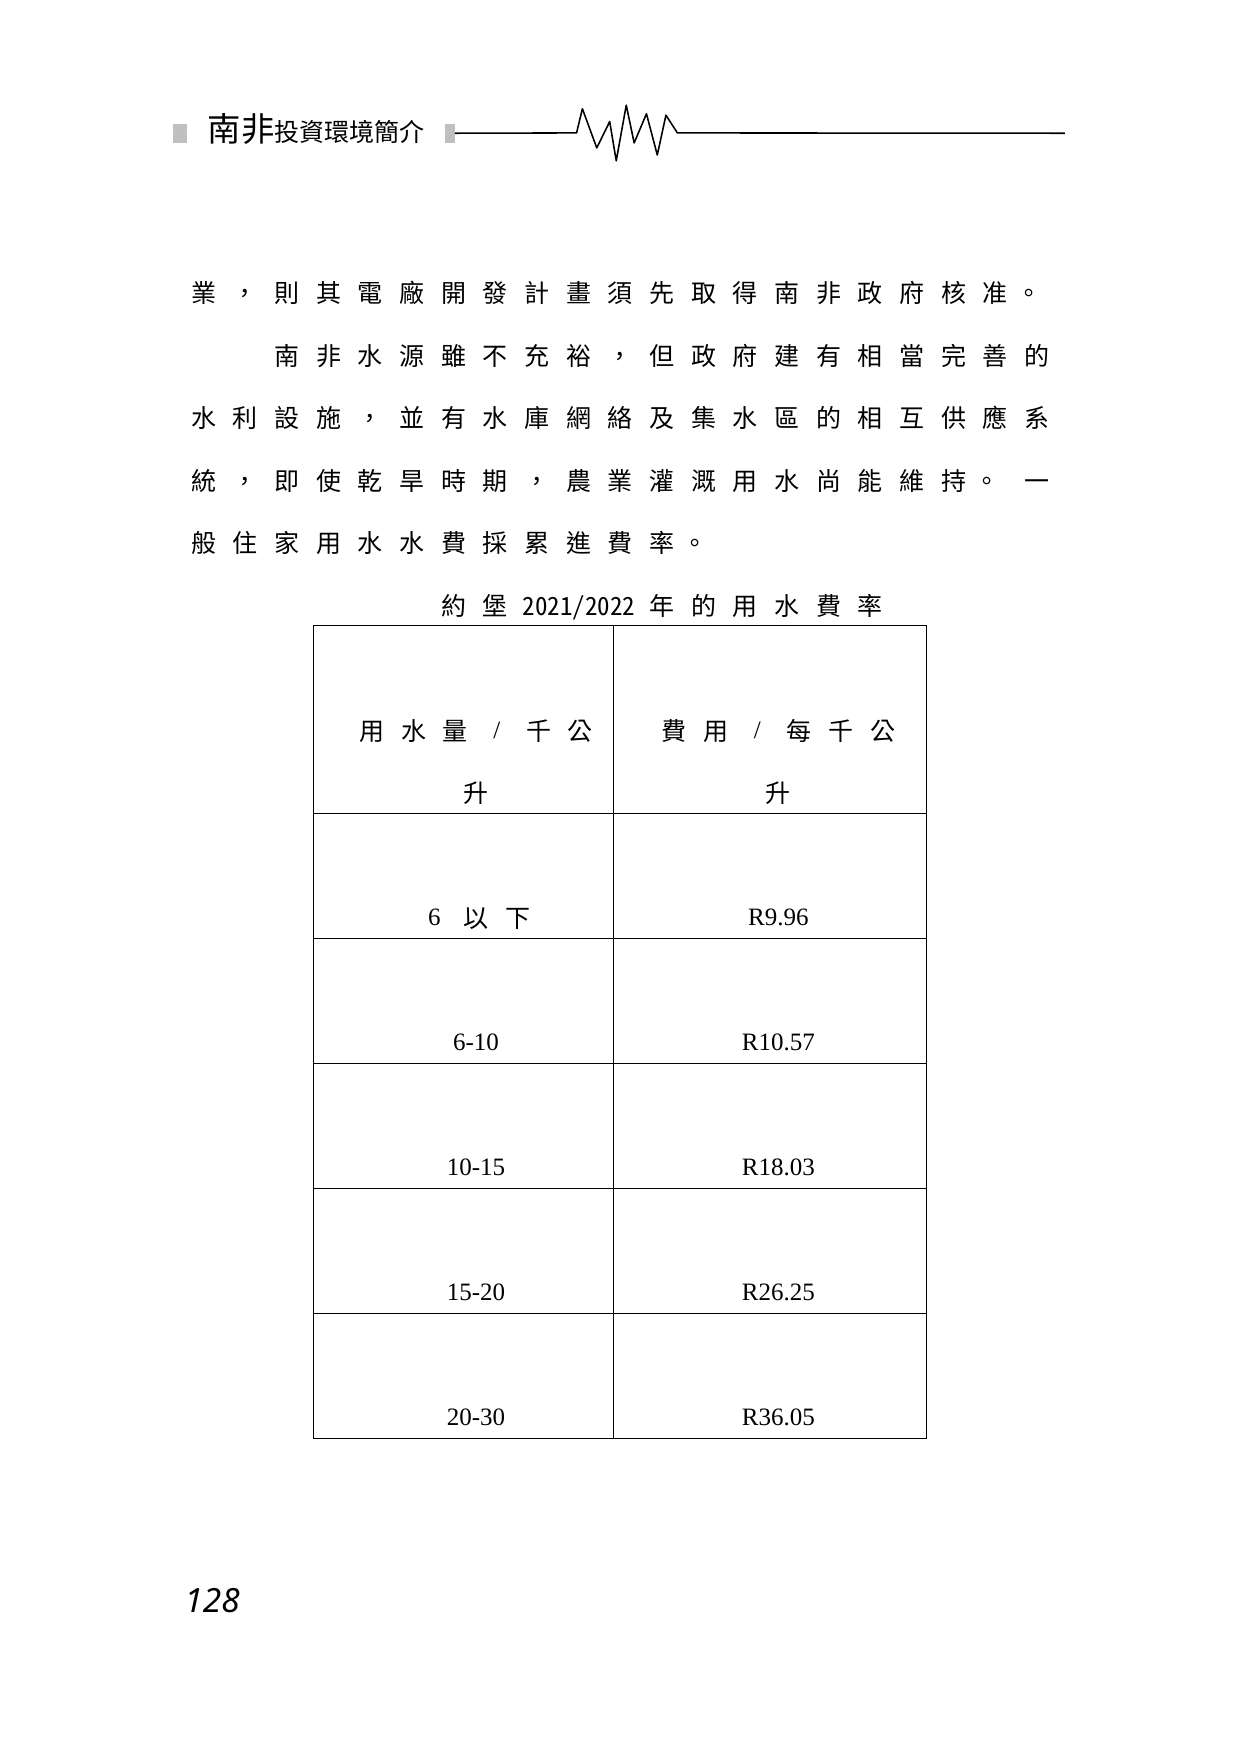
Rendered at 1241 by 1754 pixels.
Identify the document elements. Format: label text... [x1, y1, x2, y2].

table_header 費用/每千公升 [614, 626, 926, 813]
table_cell R10.57 [614, 939, 926, 1063]
text 業，則其電廠開發計畫須先取得南非政府核准。 [183, 250, 1058, 313]
table_cell R18.03 [614, 1064, 926, 1188]
table_cell 6-10 [314, 939, 613, 1063]
table_cell 15-20 [314, 1189, 613, 1313]
table_cell R36.05 [614, 1314, 926, 1438]
table_cell 6以下 [314, 814, 613, 938]
table_cell R9.96 [614, 814, 926, 938]
text 南非水源雖不充裕，但政府建有相當完善的水利設施，並有水庫網絡及集水區的相互供應系統，即使乾旱時期，農業灌溉用水尚能維持。一般住家用水水費採累進費率。 [183, 313, 1058, 563]
table_cell R26.25 [614, 1189, 926, 1313]
text 約堡2021/2022年的用水費率 [183, 563, 1058, 625]
table_cell 20-30 [314, 1314, 613, 1438]
table_cell 10-15 [314, 1064, 613, 1188]
table_header 用水量/千公升 [314, 626, 613, 813]
